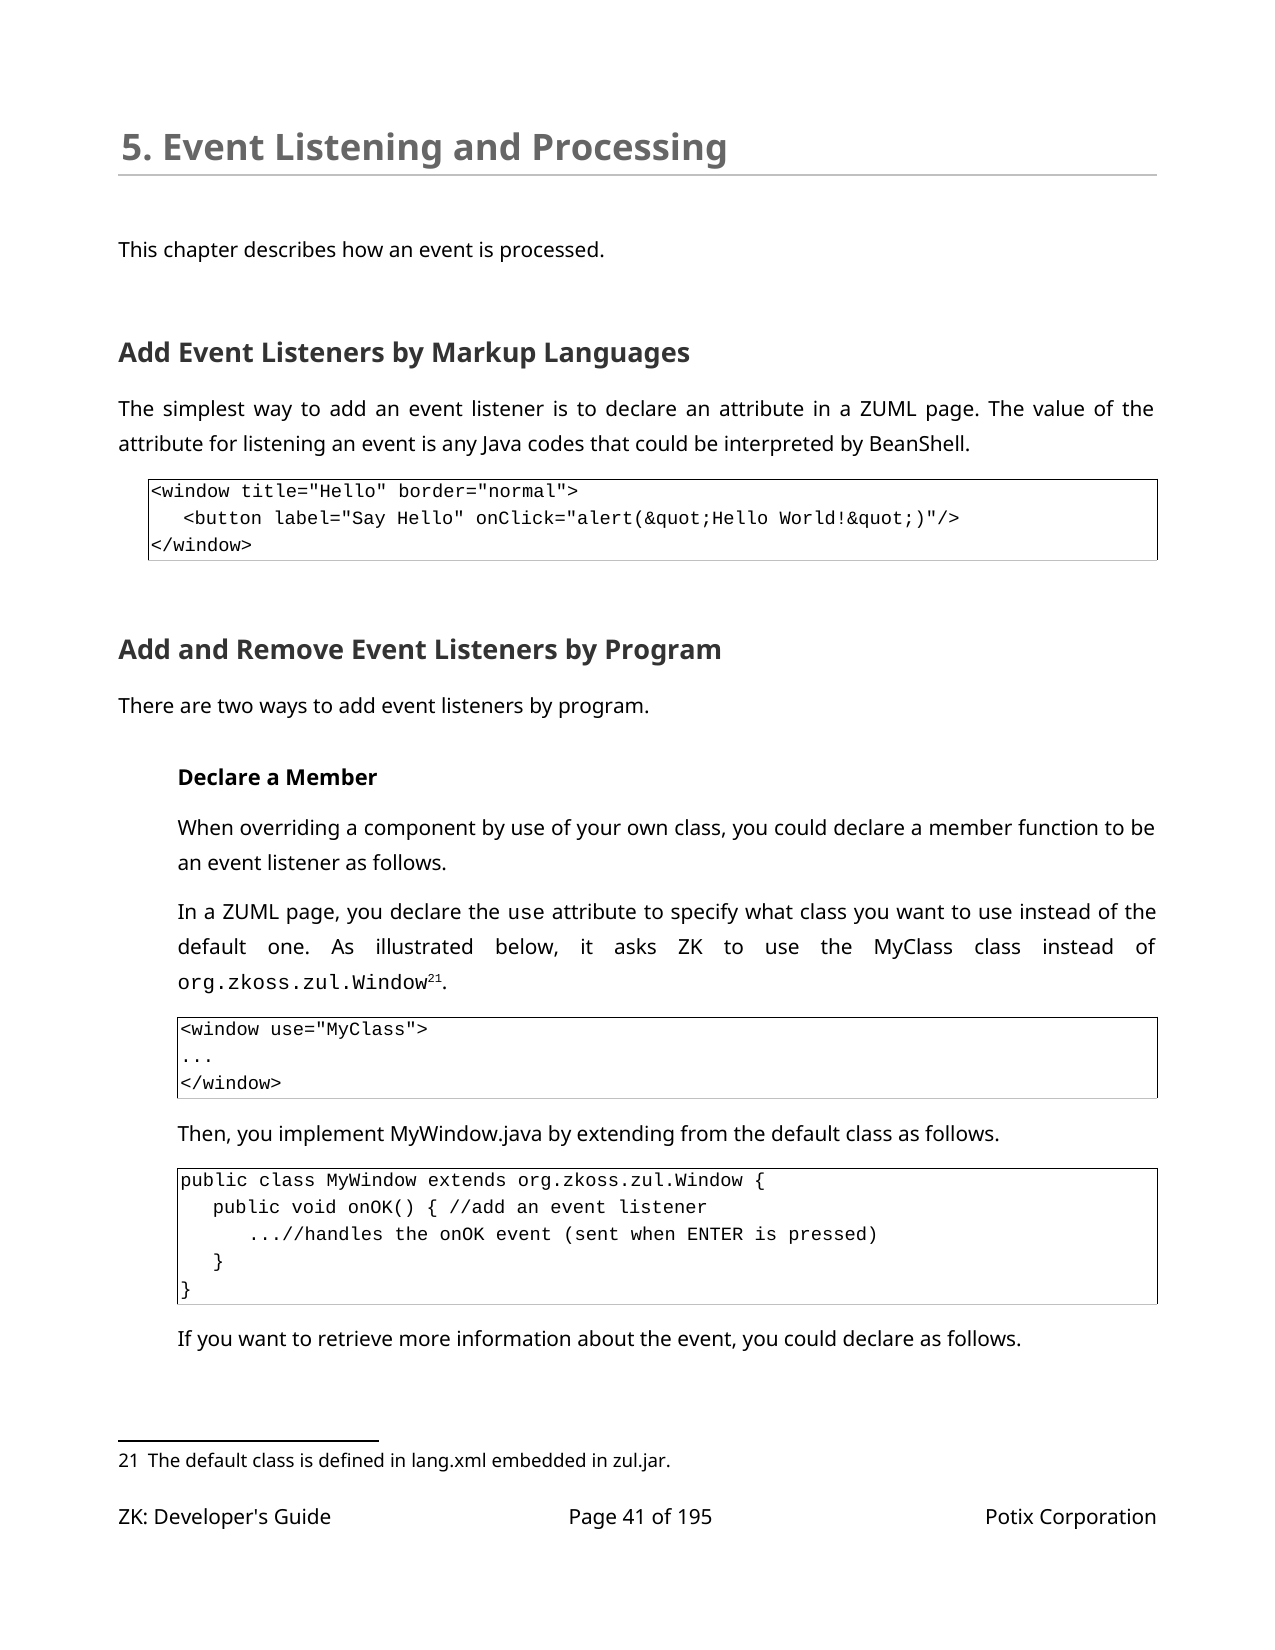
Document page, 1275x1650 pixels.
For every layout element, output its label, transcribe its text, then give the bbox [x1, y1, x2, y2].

text <window use="MyClass"> [178, 1018, 1157, 1041]
text </window> [178, 1071, 1157, 1098]
text If you want to retrieve more information about the event, you could declare as follows. [177, 1324, 1157, 1353]
text ...//handles the onOK event (sent when ENTER is pressed) [178, 1222, 1157, 1246]
text The default class is defined in lang.xml embedded in zul.jar. [118, 1447, 1157, 1473]
subtitle Add Event Listeners by Markup Languages [118, 334, 1157, 371]
text public void onOK() { //add an event listener [178, 1195, 1157, 1219]
text } [178, 1249, 1157, 1274]
text <button label="Say Hello" onClick="alert(&quot;Hello World!&quot;)"/> [149, 506, 1157, 530]
subtitle Declare a Member [177, 762, 1157, 792]
text There are two ways to add event listeners by program. [118, 691, 1157, 719]
subtitle Add and Remove Event Listeners by Program [118, 631, 1157, 668]
text This chapter describes how an event is processed. [118, 235, 1157, 263]
text The simplest way to add an event listener is to declare an attribute in a ZUML page. The value of the attribute for listening an event is any Java codes that could be interpreted by BeanShell. [118, 394, 1157, 458]
text </window> [149, 533, 1157, 560]
subtitle 5. Event Listening and Processing [118, 118, 1157, 174]
text ... [178, 1044, 1157, 1068]
text When overriding a component by use of your own class, you could declare a member function to be an event listener as follows. [177, 813, 1157, 876]
text public class MyWindow extends org.zkoss.zul.Window { [178, 1169, 1157, 1192]
text <window title="Hello" border="normal"> [149, 480, 1157, 503]
text } [178, 1277, 1157, 1304]
text In a ZUML page, you declare the use attribute to specify what class you want to use instead of the default one. As illustrated below, it asks ZK to use the MyClass class instead of org.zkoss.zul.Window. [177, 897, 1157, 996]
text Then, you implement MyWindow.java by extending from the default class as follows. [177, 1119, 1157, 1147]
